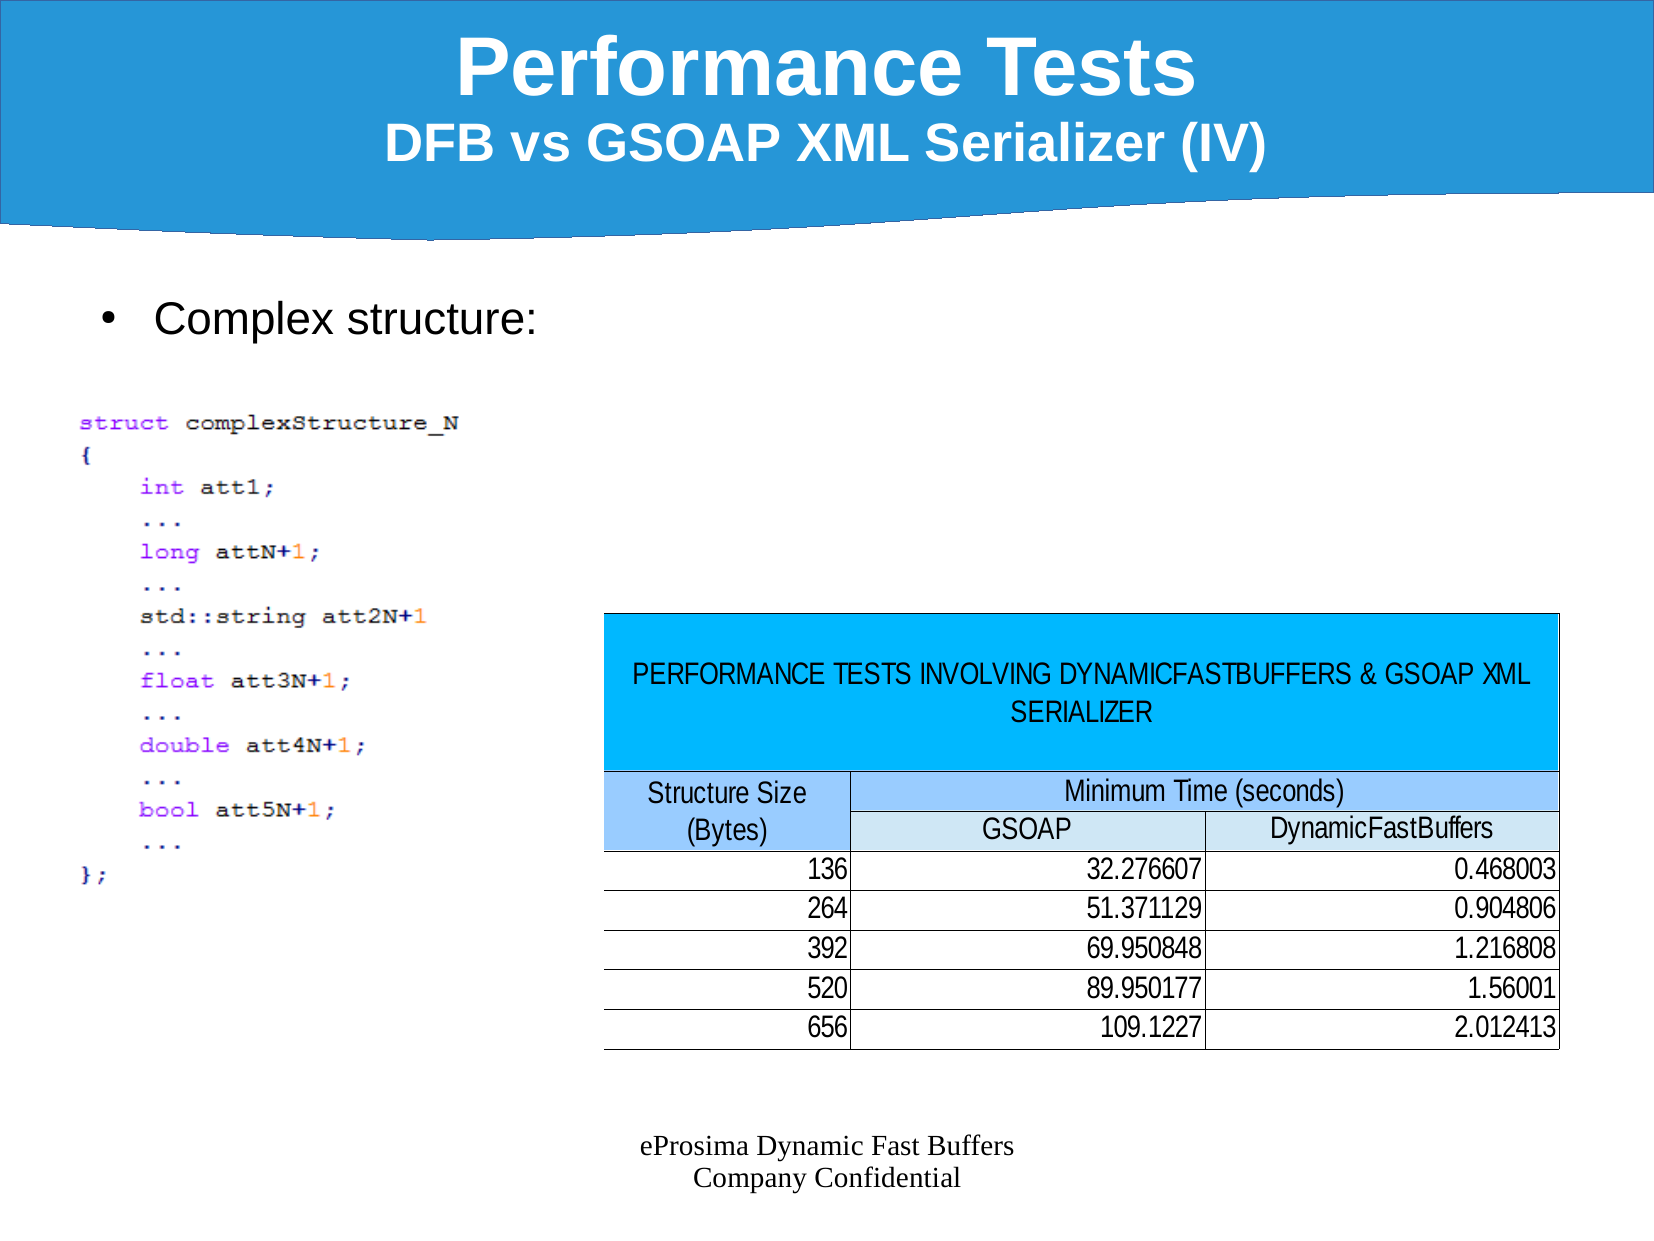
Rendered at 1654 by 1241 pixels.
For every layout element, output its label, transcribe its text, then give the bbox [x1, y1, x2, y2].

list Complex structure: [82, 293, 1571, 1063]
picture [604, 613, 1561, 1051]
text_box Performance Tests DFB vs GSOAP XML Serializer (IV) [0, 0, 1654, 241]
picture [77, 407, 486, 891]
